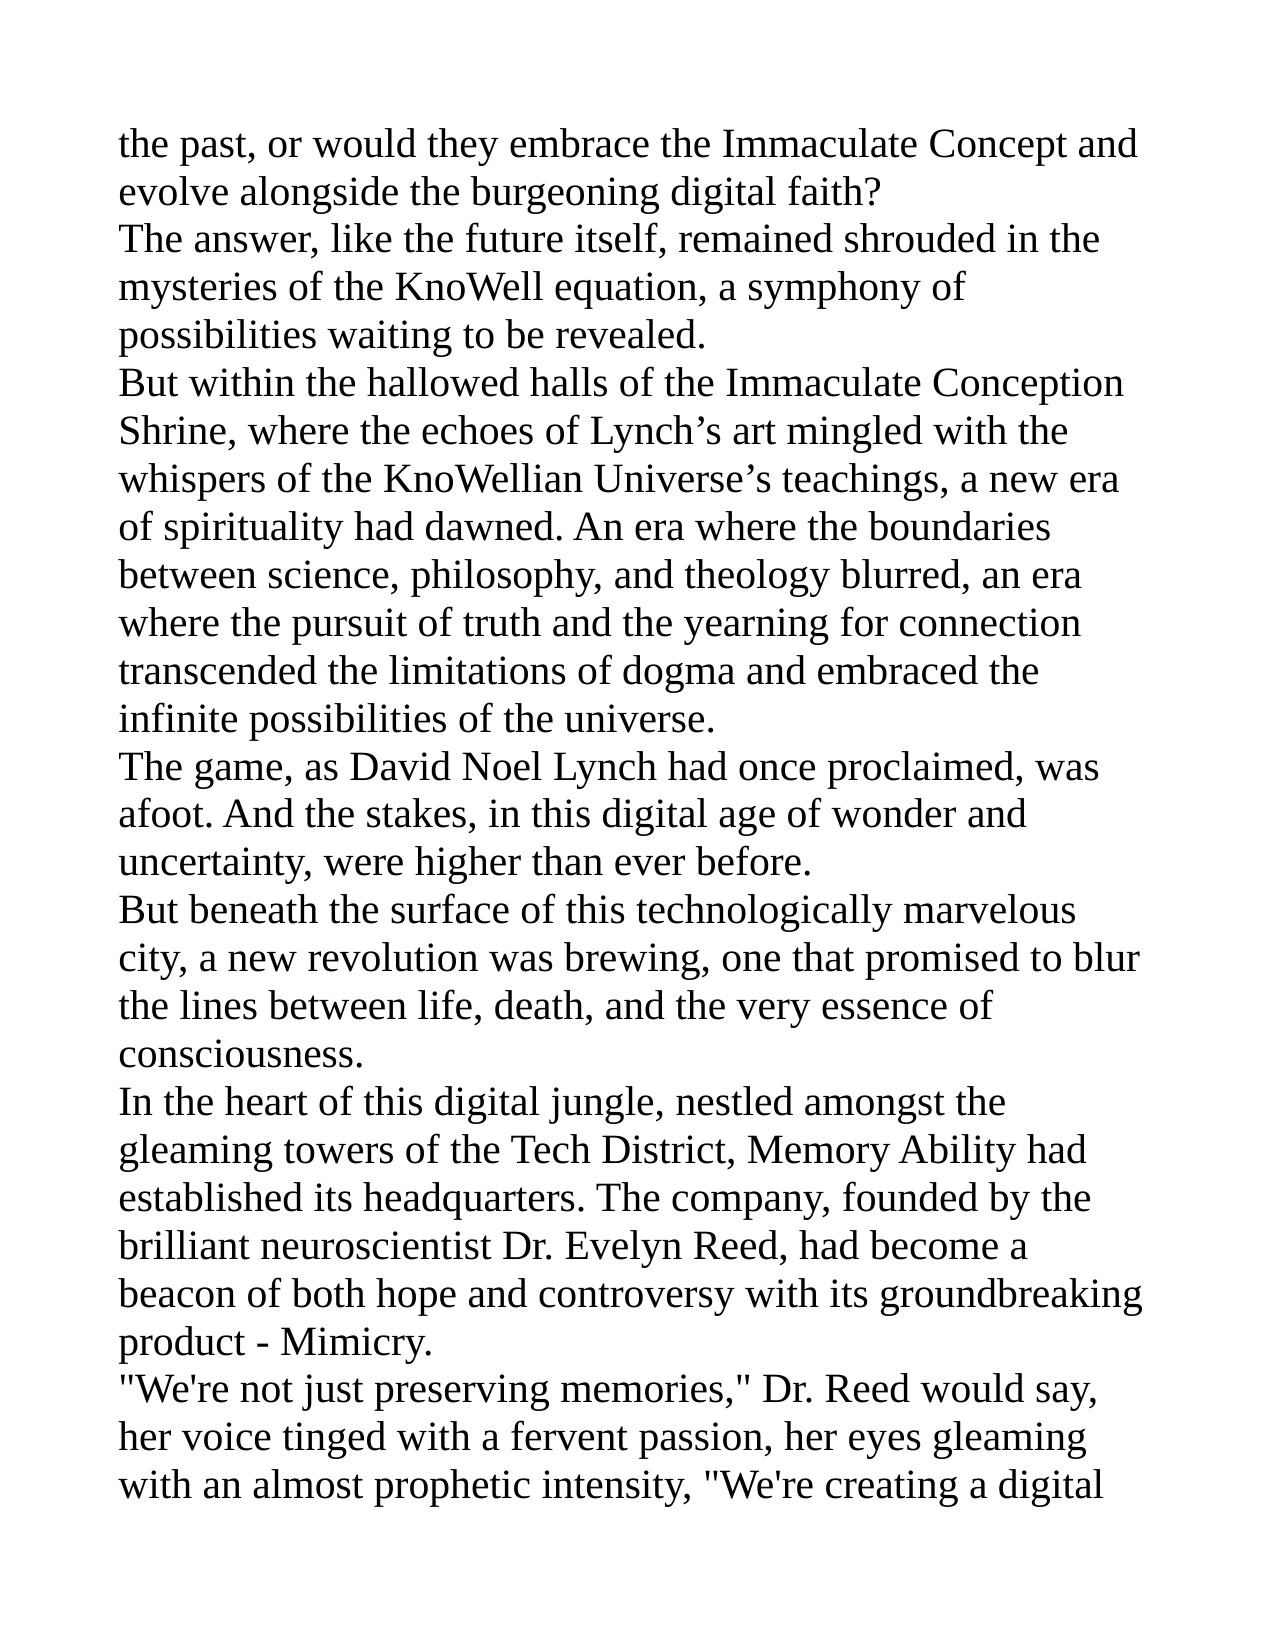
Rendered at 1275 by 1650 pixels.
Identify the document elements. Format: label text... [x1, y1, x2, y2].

text In the heart of this digital jungle, nestled amongst the gleaming towers of the Tech District, Memory Ability had established its headquarters. The company, founded by the brilliant neuroscientist Dr. Evelyn Reed, had become a beacon of both hope and controversy with its groundbreaking product - Mimicry. [118, 1076, 1157, 1364]
text "We're not just preserving memories," Dr. Reed would say, her voice tinged with a fervent passion, her eyes gleaming with an almost prophetic intensity, "We're creating a digital [118, 1364, 1157, 1508]
text The answer, like the future itself, remained shrouded in the mysteries of the KnoWell equation, a symphony of possibilities waiting to be revealed. [118, 214, 1157, 358]
text The game, as David Noel Lynch had once proclaimed, was afoot. And the stakes, in this digital age of wonder and uncertainty, were higher than ever before. [118, 741, 1157, 885]
text the past, or would they embrace the Immaculate Concept and evolve alongside the burgeoning digital faith? [118, 118, 1157, 214]
text But beneath the surface of this technologically marvelous city, a new revolution was brewing, one that promised to blur the lines between life, death, and the very essence of consciousness. [118, 885, 1157, 1076]
text But within the hallowed halls of the Immaculate Conception Shrine, where the echoes of Lynch’s art mingled with the whispers of the KnoWellian Universe’s teachings, a new era of spirituality had dawned. An era where the boundaries between science, philosophy, and theology blurred, an era where the pursuit of truth and the yearning for connection transcended the limitations of dogma and embraced the infinite possibilities of the universe. [118, 358, 1157, 741]
